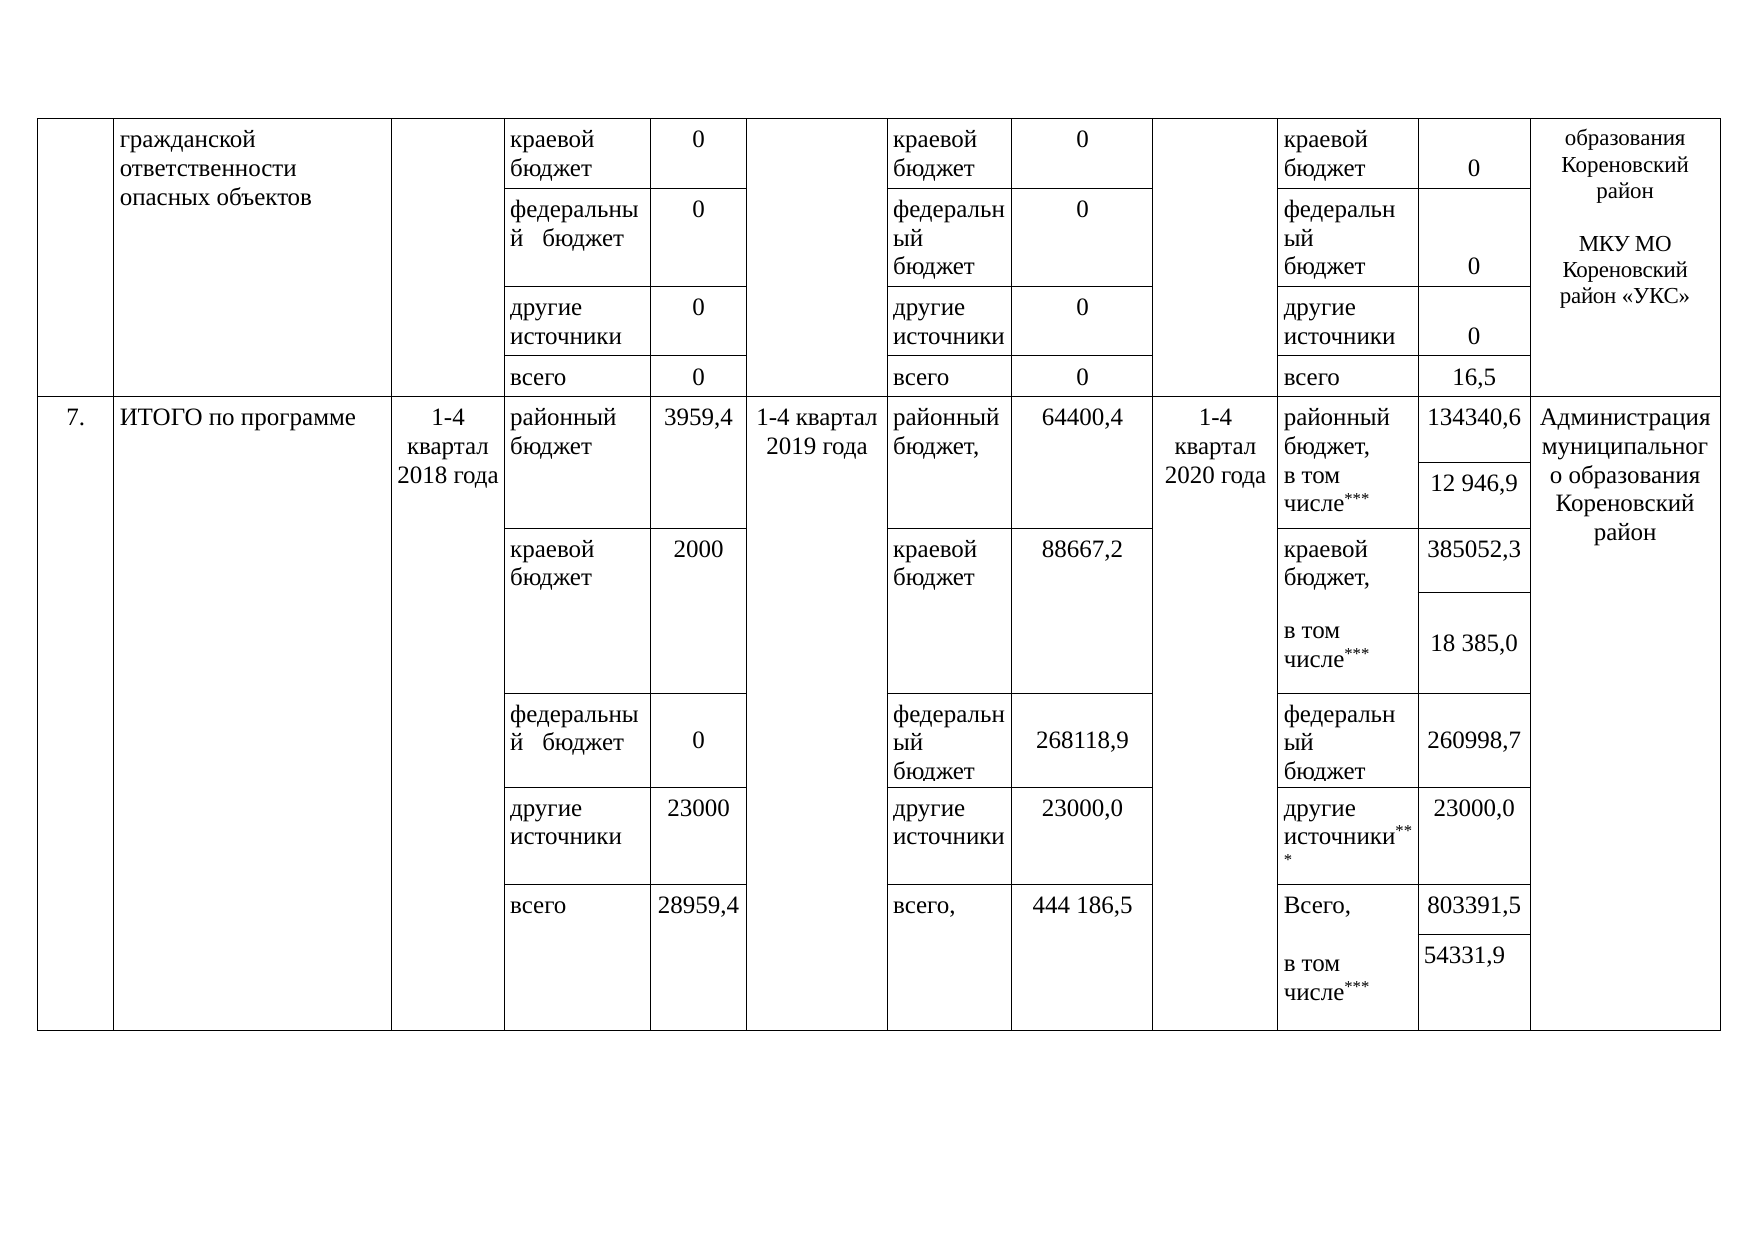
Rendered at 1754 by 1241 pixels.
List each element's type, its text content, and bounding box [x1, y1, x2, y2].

table_cell другие источники [888, 287, 1011, 355]
table_cell 0 [1012, 287, 1152, 355]
table_cell 134340,6 [1419, 397, 1530, 462]
table_cell краевой бюджет [888, 119, 1011, 188]
table_cell Администрация муниципального образования Кореновский район [1531, 397, 1720, 1030]
table_cell другие источники [505, 287, 650, 355]
table_cell [392, 119, 504, 396]
table_cell 7. [38, 397, 113, 1030]
table_cell краевой бюджет [888, 529, 1011, 692]
table_cell 23000,0 [1419, 788, 1530, 884]
table_cell другие источники [1278, 287, 1418, 355]
table_cell 0 [651, 287, 746, 355]
table_cell федеральный бюджет [888, 694, 1011, 786]
table_cell федеральный бюджет [888, 189, 1011, 286]
table_cell 28959,4 [651, 885, 746, 1030]
table_cell 1-4 квартал 2020 года [1153, 397, 1277, 1030]
table_cell 0 [1012, 189, 1152, 286]
table_cell другие источники [888, 788, 1011, 884]
table_cell федеральный бюджет [505, 694, 650, 786]
table_cell 803391,5 [1419, 885, 1530, 934]
table_cell районный бюджет, в том числе*** [1278, 397, 1418, 527]
table_cell ИТОГО по программе [114, 397, 391, 1030]
table_cell 0 [1012, 356, 1152, 396]
table_cell 18 385,0 [1419, 593, 1530, 692]
table_cell 16,5 [1419, 356, 1530, 396]
table_cell районный бюджет [505, 397, 650, 527]
table_cell всего [505, 356, 650, 396]
table_cell 88667,2 [1012, 529, 1152, 692]
table_cell 0 [651, 119, 746, 188]
table_cell 444 186,5 [1012, 885, 1152, 1030]
table_cell 3959,4 [651, 397, 746, 527]
table_cell 23000,0 [1012, 788, 1152, 884]
table_cell 2000 [651, 529, 746, 692]
table_cell всего [505, 885, 650, 1030]
table_cell 23000 [651, 788, 746, 884]
table_cell краевой бюджет [1278, 119, 1418, 188]
table_cell 1-4 квартал 2018 года [392, 397, 504, 1030]
table_cell краевой бюджет, в том числе*** [1278, 529, 1418, 692]
table_cell 385052,3 [1419, 529, 1530, 592]
table_cell 260998,7 [1419, 694, 1530, 786]
table_cell 0 [1419, 189, 1530, 286]
table_cell федеральный бюджет [1278, 189, 1418, 286]
table_cell федеральный бюджет [1278, 694, 1418, 786]
table_cell 12 946,9 [1419, 463, 1530, 527]
table_cell 0 [1419, 119, 1530, 188]
table_cell 54331,9 [1419, 935, 1530, 1030]
table_cell федеральный бюджет [505, 189, 650, 286]
table_cell [747, 119, 887, 396]
table_cell 0 [1012, 119, 1152, 188]
table_cell районный бюджет, [888, 397, 1011, 527]
table_cell 0 [651, 694, 746, 786]
table_cell 0 [651, 356, 746, 396]
table_cell 268118,9 [1012, 694, 1152, 786]
table_cell [38, 119, 113, 396]
table_cell всего [1278, 356, 1418, 396]
table_cell краевой бюджет [505, 529, 650, 692]
table_cell Всего, в том числе*** [1278, 885, 1418, 1030]
table_cell всего [888, 356, 1011, 396]
table_cell гражданской ответственности опасных объектов [114, 119, 391, 396]
table_cell всего, [888, 885, 1011, 1030]
table_cell образования Кореновский район МКУ МО Кореновский район «УКС» [1531, 119, 1720, 396]
table_cell [1153, 119, 1277, 396]
table_cell другие источники*** [1278, 788, 1418, 884]
table_cell краевой бюджет [505, 119, 650, 188]
table_cell 64400,4 [1012, 397, 1152, 527]
table_cell другие источники [505, 788, 650, 884]
table_cell 1-4 квартал 2019 года [747, 397, 887, 1030]
table_cell 0 [1419, 287, 1530, 355]
table_cell 0 [651, 189, 746, 286]
